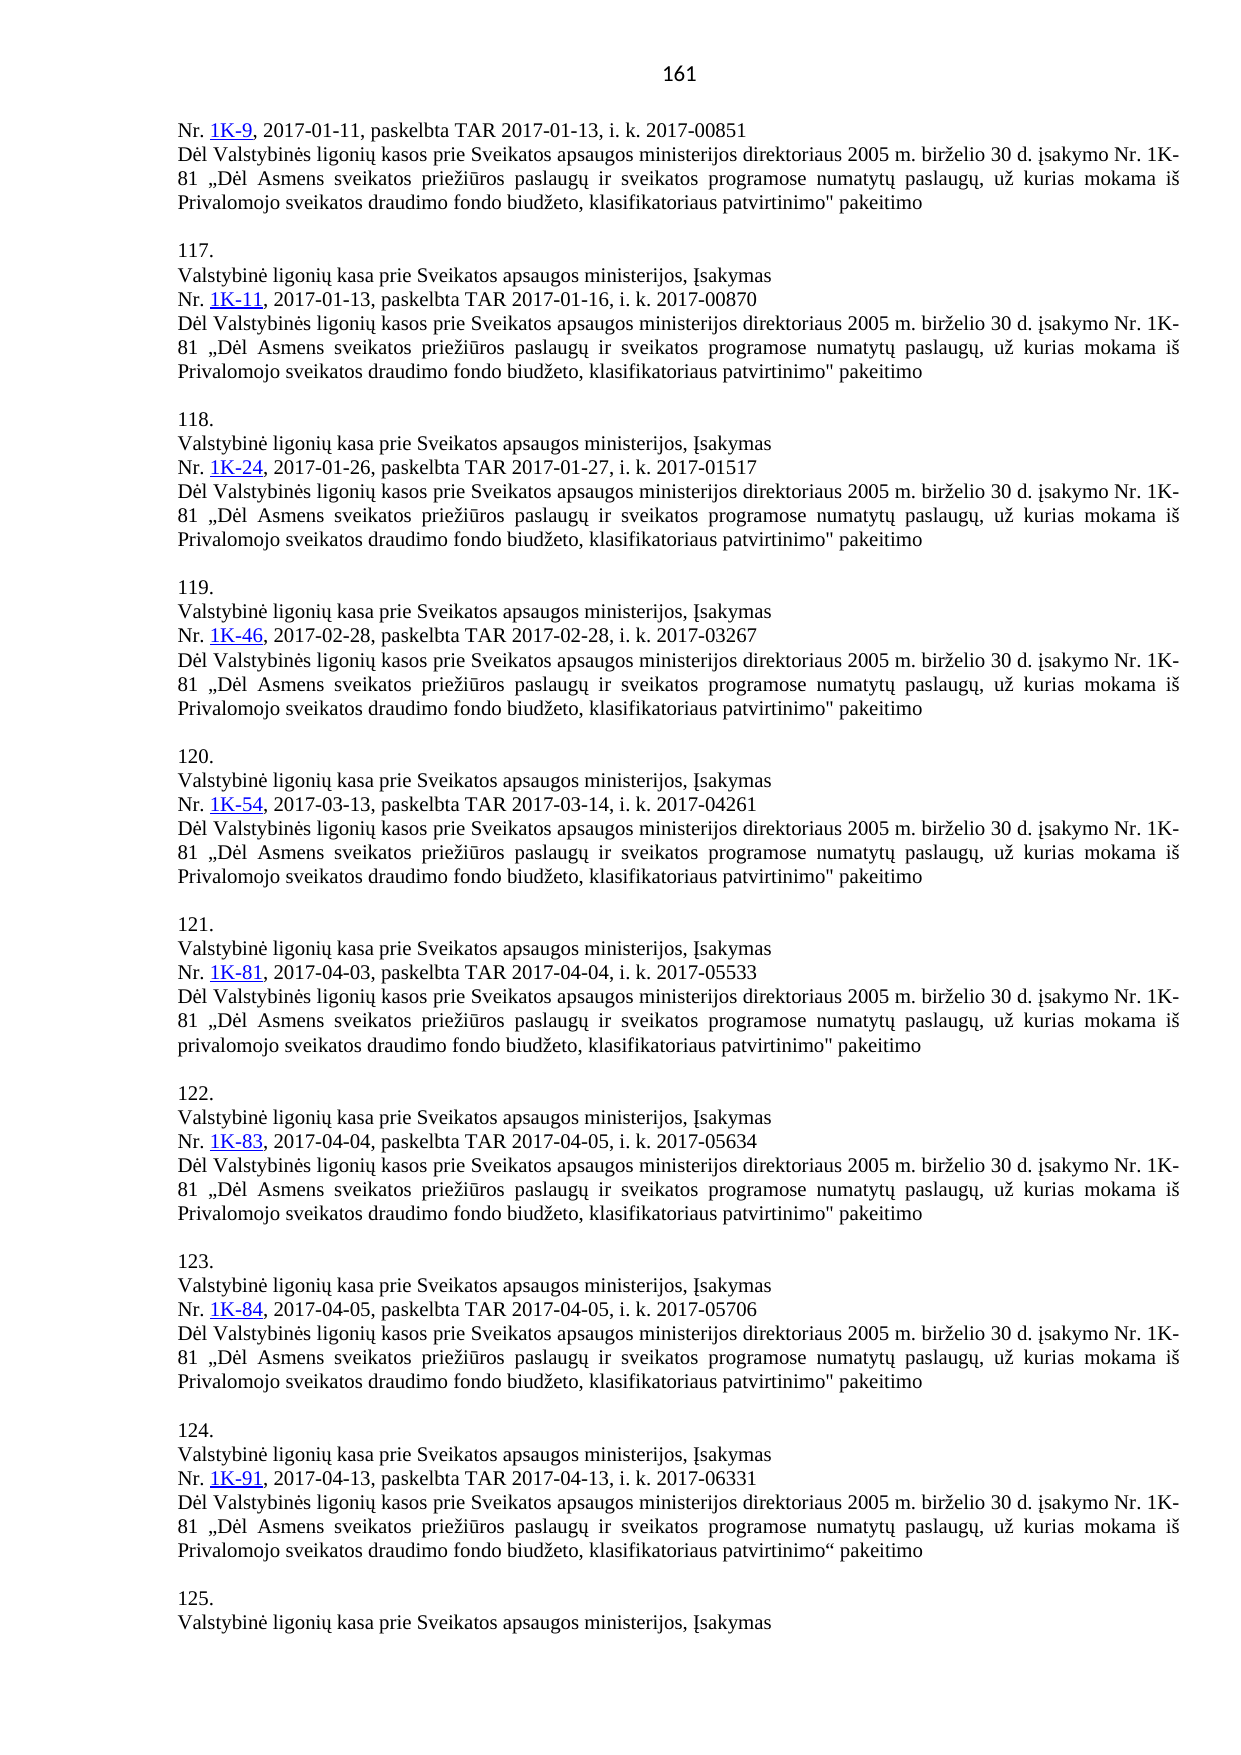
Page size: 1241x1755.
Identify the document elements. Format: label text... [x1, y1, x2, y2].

text 120. [177, 744, 1181, 768]
text 124. [177, 1417, 1181, 1442]
text Dėl Valstybinės ligonių kasos prie Sveikatos apsaugos ministerijos direktoriaus 2005 m. birželio 30 d. įsakymo Nr. 1K-81 „Dėl Asmens sveikatos priežiūros paslaugų ir sveikatos programose numatytų paslaugų, už kurias mokama iš privalomojo sveikatos draudimo fondo biudžeto, klasifikatoriaus patvirtinimo" pakeitimo [177, 984, 1181, 1057]
text Valstybinė ligonių kasa prie Sveikatos apsaugos ministerijos, Įsakymas [177, 768, 1181, 792]
text 121. [177, 912, 1181, 936]
text Valstybinė ligonių kasa prie Sveikatos apsaugos ministerijos, Įsakymas [177, 599, 1181, 623]
text Dėl Valstybinės ligonių kasos prie Sveikatos apsaugos ministerijos direktoriaus 2005 m. birželio 30 d. įsakymo Nr. 1K-81 „Dėl Asmens sveikatos priežiūros paslaugų ir sveikatos programose numatytų paslaugų, už kurias mokama iš Privalomojo sveikatos draudimo fondo biudžeto, klasifikatoriaus patvirtinimo" pakeitimo [177, 479, 1181, 551]
text Nr. 1K-54, 2017-03-13, paskelbta TAR 2017-03-14, i. k. 2017-04261 [177, 792, 1181, 816]
text 118. [177, 407, 1181, 431]
text 119. [177, 575, 1181, 599]
text Dėl Valstybinės ligonių kasos prie Sveikatos apsaugos ministerijos direktoriaus 2005 m. birželio 30 d. įsakymo Nr. 1K-81 „Dėl Asmens sveikatos priežiūros paslaugų ir sveikatos programose numatytų paslaugų, už kurias mokama iš Privalomojo sveikatos draudimo fondo biudžeto, klasifikatoriaus patvirtinimo" pakeitimo [177, 1321, 1181, 1393]
text Valstybinė ligonių kasa prie Sveikatos apsaugos ministerijos, Įsakymas [177, 1610, 1181, 1634]
text Nr. 1K-84, 2017-04-05, paskelbta TAR 2017-04-05, i. k. 2017-05706 [177, 1297, 1181, 1321]
text Valstybinė ligonių kasa prie Sveikatos apsaugos ministerijos, Įsakymas [177, 1442, 1181, 1466]
text Nr. 1K-81, 2017-04-03, paskelbta TAR 2017-04-04, i. k. 2017-05533 [177, 960, 1181, 984]
text 117. [177, 238, 1181, 262]
text Dėl Valstybinės ligonių kasos prie Sveikatos apsaugos ministerijos direktoriaus 2005 m. birželio 30 d. įsakymo Nr. 1K-81 „Dėl Asmens sveikatos priežiūros paslaugų ir sveikatos programose numatytų paslaugų, už kurias mokama iš Privalomojo sveikatos draudimo fondo biudžeto, klasifikatoriaus patvirtinimo" pakeitimo [177, 142, 1181, 214]
text Nr. 1K-11, 2017-01-13, paskelbta TAR 2017-01-16, i. k. 2017-00870 [177, 287, 1181, 311]
text Valstybinė ligonių kasa prie Sveikatos apsaugos ministerijos, Įsakymas [177, 936, 1181, 960]
text 122. [177, 1081, 1181, 1105]
text Dėl Valstybinės ligonių kasos prie Sveikatos apsaugos ministerijos direktoriaus 2005 m. birželio 30 d. įsakymo Nr. 1K-81 „Dėl Asmens sveikatos priežiūros paslaugų ir sveikatos programose numatytų paslaugų, už kurias mokama iš Privalomojo sveikatos draudimo fondo biudžeto, klasifikatoriaus patvirtinimo“ pakeitimo [177, 1490, 1181, 1562]
text Nr. 1K-83, 2017-04-04, paskelbta TAR 2017-04-05, i. k. 2017-05634 [177, 1129, 1181, 1153]
text Nr. 1K-91, 2017-04-13, paskelbta TAR 2017-04-13, i. k. 2017-06331 [177, 1466, 1181, 1490]
text Dėl Valstybinės ligonių kasos prie Sveikatos apsaugos ministerijos direktoriaus 2005 m. birželio 30 d. įsakymo Nr. 1K-81 „Dėl Asmens sveikatos priežiūros paslaugų ir sveikatos programose numatytų paslaugų, už kurias mokama iš Privalomojo sveikatos draudimo fondo biudžeto, klasifikatoriaus patvirtinimo" pakeitimo [177, 1153, 1181, 1225]
text Nr. 1K-24, 2017-01-26, paskelbta TAR 2017-01-27, i. k. 2017-01517 [177, 455, 1181, 479]
text 123. [177, 1249, 1181, 1273]
text Valstybinė ligonių kasa prie Sveikatos apsaugos ministerijos, Įsakymas [177, 262, 1181, 287]
text Dėl Valstybinės ligonių kasos prie Sveikatos apsaugos ministerijos direktoriaus 2005 m. birželio 30 d. įsakymo Nr. 1K-81 „Dėl Asmens sveikatos priežiūros paslaugų ir sveikatos programose numatytų paslaugų, už kurias mokama iš Privalomojo sveikatos draudimo fondo biudžeto, klasifikatoriaus patvirtinimo" pakeitimo [177, 647, 1181, 720]
text Dėl Valstybinės ligonių kasos prie Sveikatos apsaugos ministerijos direktoriaus 2005 m. birželio 30 d. įsakymo Nr. 1K-81 „Dėl Asmens sveikatos priežiūros paslaugų ir sveikatos programose numatytų paslaugų, už kurias mokama iš Privalomojo sveikatos draudimo fondo biudžeto, klasifikatoriaus patvirtinimo" pakeitimo [177, 816, 1181, 888]
text Valstybinė ligonių kasa prie Sveikatos apsaugos ministerijos, Įsakymas [177, 1273, 1181, 1297]
text Nr. 1K-9, 2017-01-11, paskelbta TAR 2017-01-13, i. k. 2017-00851 [177, 118, 1181, 142]
text 125. [177, 1586, 1181, 1610]
text Valstybinė ligonių kasa prie Sveikatos apsaugos ministerijos, Įsakymas [177, 1105, 1181, 1129]
text Nr. 1K-46, 2017-02-28, paskelbta TAR 2017-02-28, i. k. 2017-03267 [177, 623, 1181, 647]
text Dėl Valstybinės ligonių kasos prie Sveikatos apsaugos ministerijos direktoriaus 2005 m. birželio 30 d. įsakymo Nr. 1K-81 „Dėl Asmens sveikatos priežiūros paslaugų ir sveikatos programose numatytų paslaugų, už kurias mokama iš Privalomojo sveikatos draudimo fondo biudžeto, klasifikatoriaus patvirtinimo" pakeitimo [177, 311, 1181, 383]
text Valstybinė ligonių kasa prie Sveikatos apsaugos ministerijos, Įsakymas [177, 431, 1181, 455]
